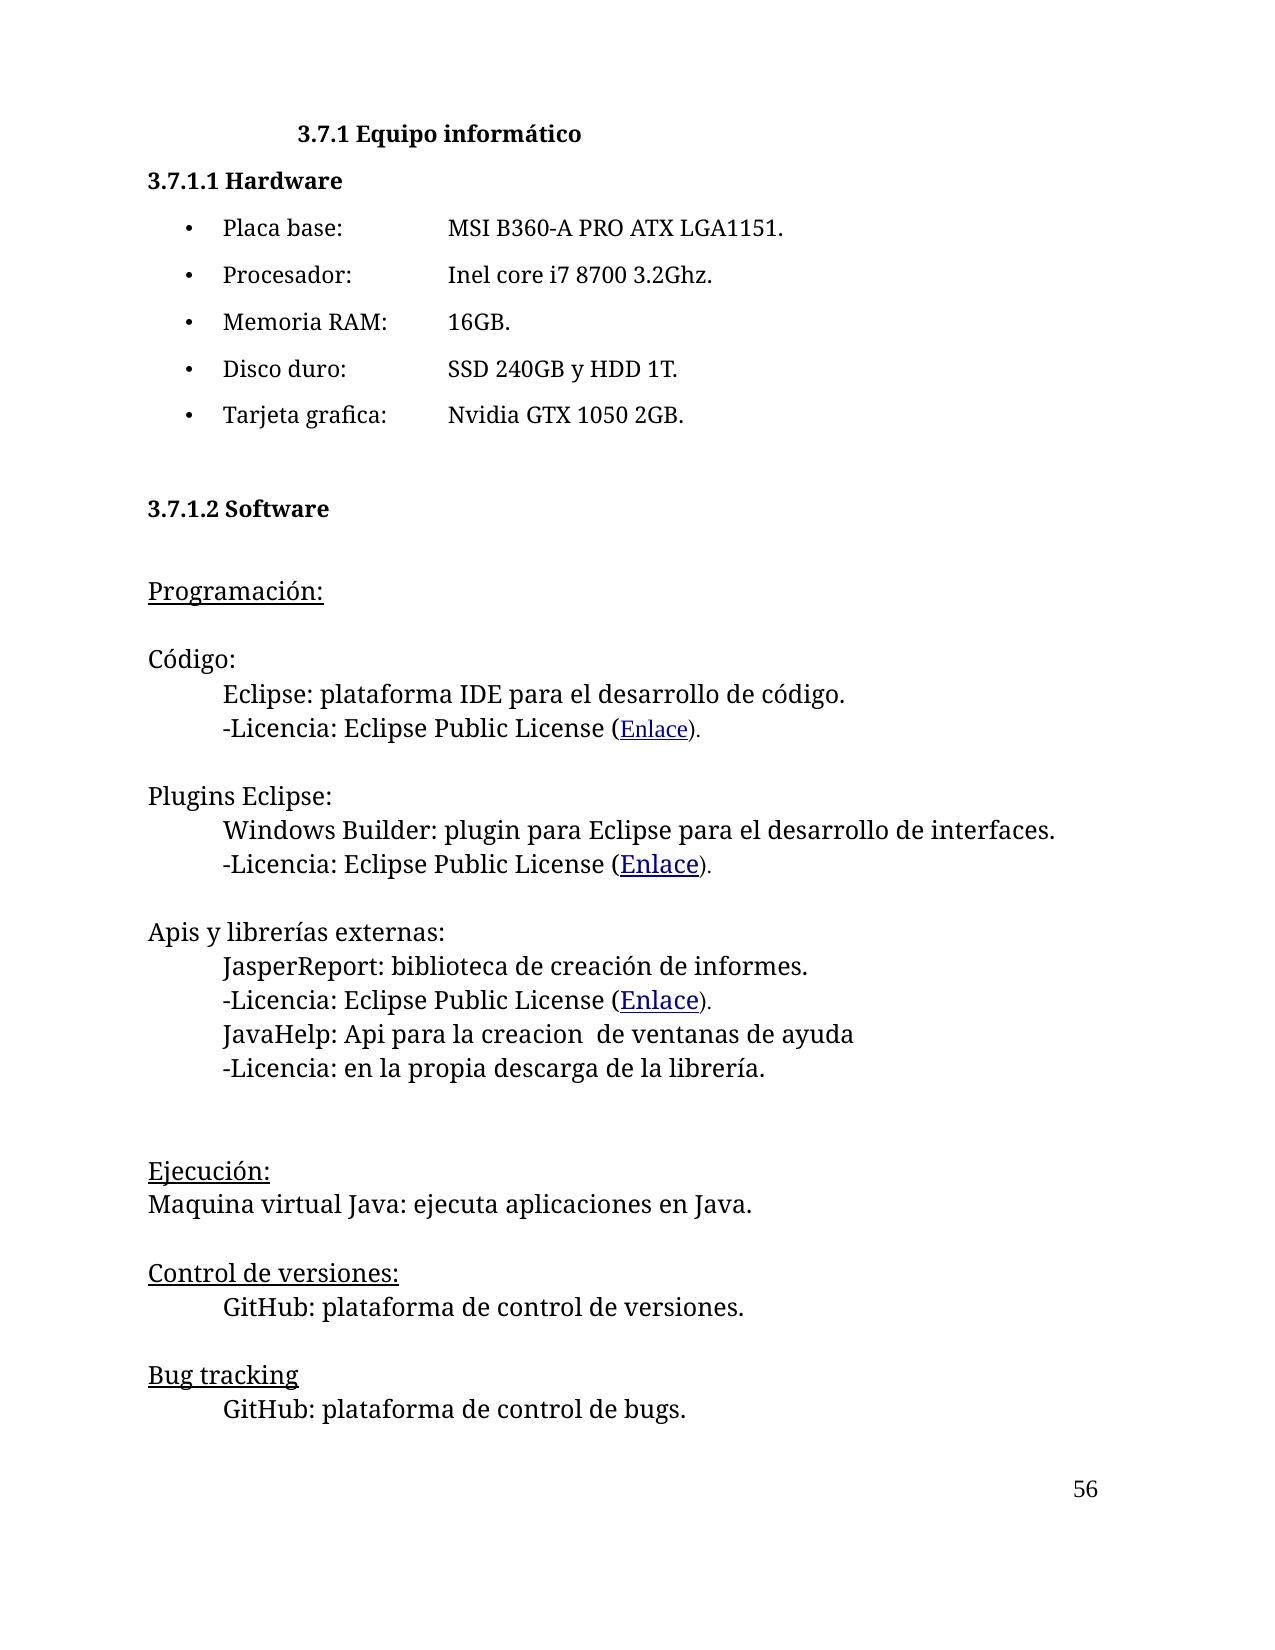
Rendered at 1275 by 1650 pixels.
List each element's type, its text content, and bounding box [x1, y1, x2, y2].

text Control de versiones: [148, 1255, 1098, 1289]
text 3.7.1.2 Software [148, 493, 1098, 524]
text JavaHelp: Api para la creacion de ventanas de ayuda [148, 1017, 1098, 1051]
list Memoria RAM: 16GB. [185, 306, 1098, 337]
text -Licencia: Eclipse Public License (Enlace). [148, 710, 1098, 744]
text Ejecución: [148, 1153, 1098, 1187]
text 3.7.1.1 Hardware [148, 165, 1098, 196]
list Disco duro: SSD 240GB y HDD 1T. [185, 352, 1098, 384]
text GitHub: plataforma de control de versiones. [148, 1289, 1098, 1323]
text -Licencia: Eclipse Public License (Enlace). [148, 847, 1098, 881]
list Procesador: Inel core i7 8700 3.2Ghz. [185, 259, 1098, 290]
list Tarjeta grafica: Nvidia GTX 1050 2GB. [185, 399, 1098, 431]
text GitHub: plataforma de control de bugs. [148, 1392, 1098, 1426]
text Maquina virtual Java: ejecuta aplicaciones en Java. [148, 1187, 1098, 1221]
text -Licencia: en la propia descarga de la librería. [148, 1051, 1098, 1085]
text Plugins Eclipse: [148, 778, 1098, 812]
text Apis y librerías externas: [148, 915, 1098, 949]
text -Licencia: Eclipse Public License (Enlace). [148, 983, 1098, 1017]
text Eclipse: plataforma IDE para el desarrollo de código. [148, 676, 1098, 710]
text Programación: [148, 574, 1098, 608]
list Placa base: MSI B360-A PRO ATX LGA1151. [185, 212, 1098, 243]
text Bug tracking [148, 1357, 1098, 1392]
text Código: [148, 642, 1098, 676]
text 3.7.1 Equipo informático [148, 118, 1098, 149]
text Windows Builder: plugin para Eclipse para el desarrollo de interfaces. [148, 812, 1098, 847]
text JasperReport: biblioteca de creación de informes. [148, 949, 1098, 983]
